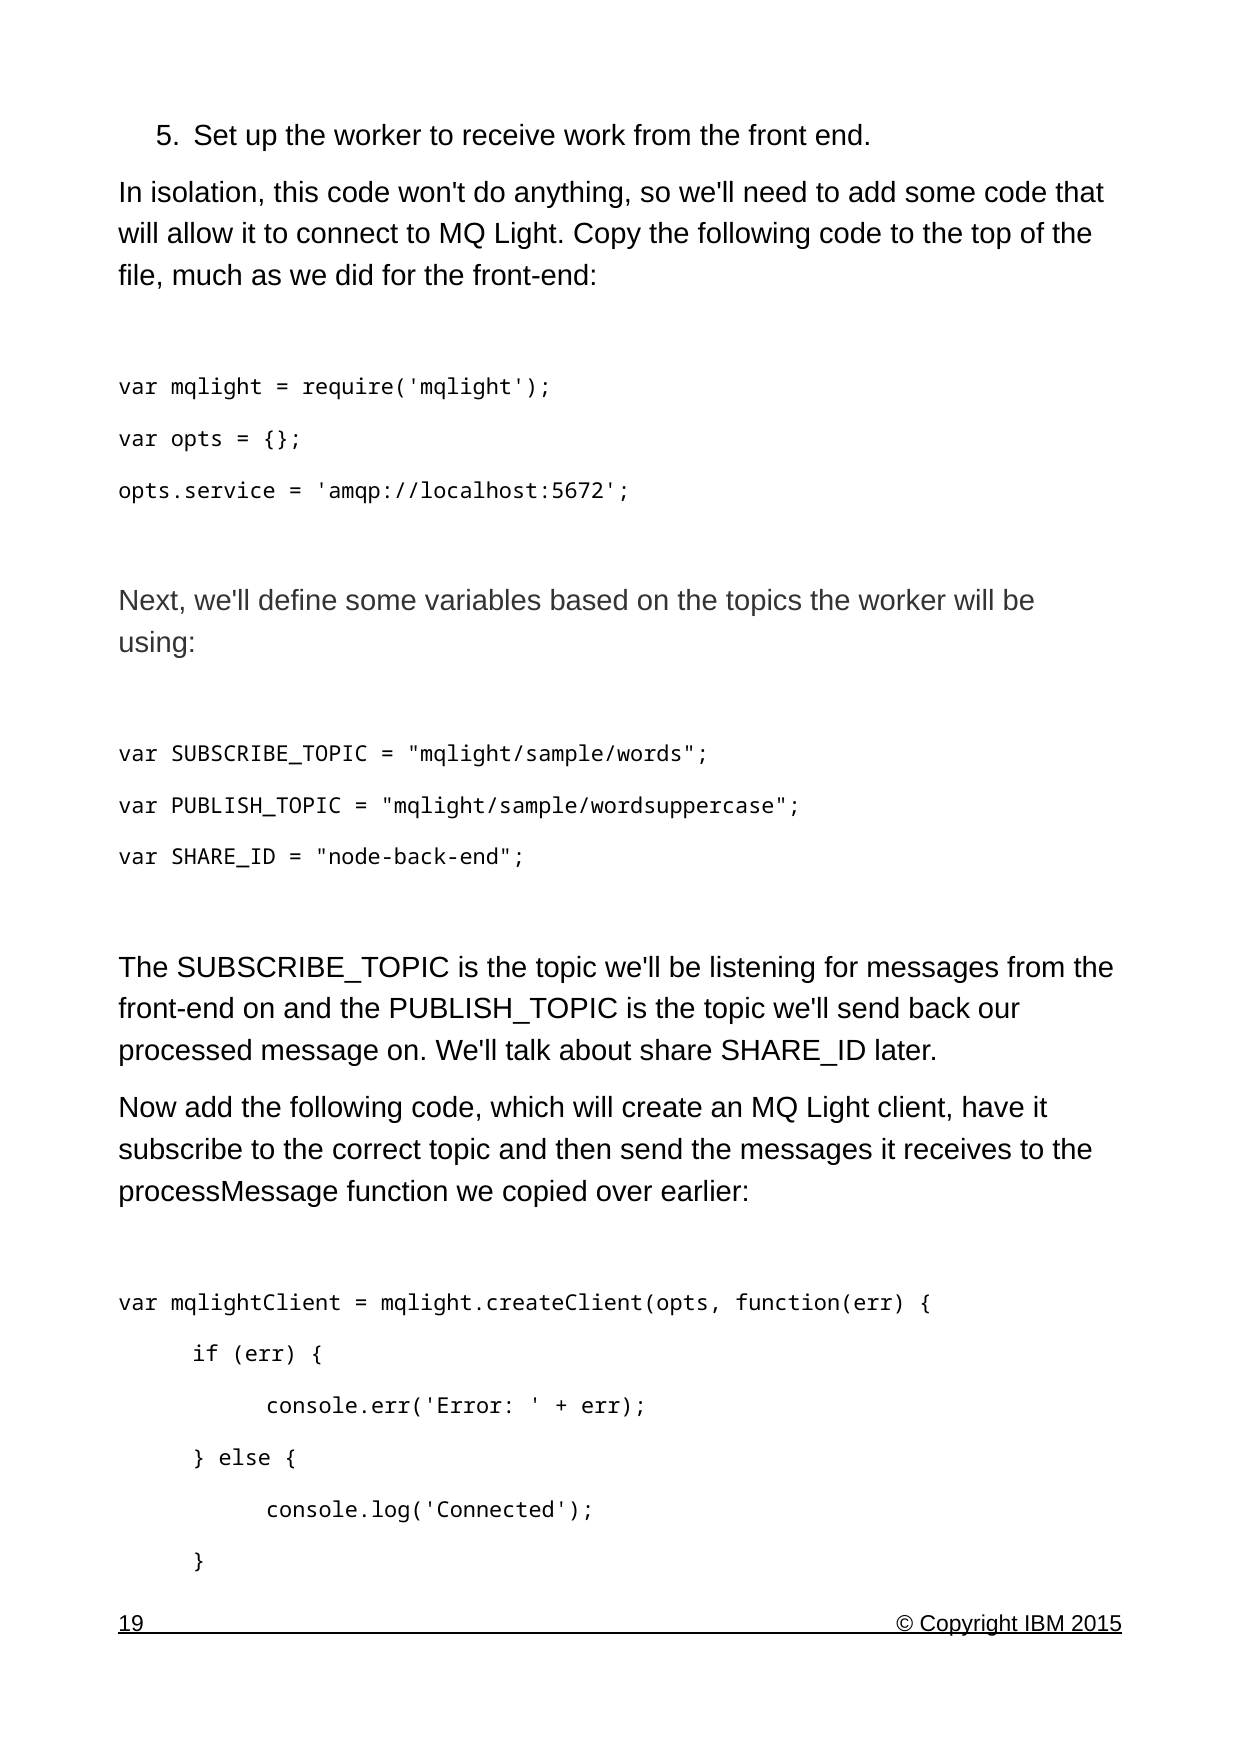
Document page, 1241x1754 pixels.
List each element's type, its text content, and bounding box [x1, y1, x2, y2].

text var mqlight = require('mqlight'); [118, 371, 1122, 401]
text var SUBSCRIBE_TOPIC = "mqlight/sample/words"; [118, 738, 1122, 768]
text if (err) { [118, 1338, 1122, 1368]
text Next, we'll define some variables based on the topics the worker will be using: [118, 583, 1122, 658]
text opts.service = 'amqp://localhost:5672'; [118, 475, 1122, 504]
text var PUBLISH_TOPIC = "mqlight/sample/wordsuppercase"; [118, 789, 1122, 819]
text } [118, 1545, 1122, 1575]
text In isolation, this code won't do anything, so we'll need to add some code that will allow it to connect to MQ Light. Copy the following code to the top of the file, much as we did for the front-end: [118, 174, 1122, 292]
text Now add the following code, which will create an MQ Light client, have it subscribe to the correct topic and then send the messages it receives to the processMessage function we copied over earlier: [118, 1090, 1122, 1207]
text var SHARE_ID = "node-back-end"; [118, 841, 1122, 871]
text var mqlightClient = mqlight.createClient(opts, function(err) { [118, 1286, 1122, 1316]
text } else { [118, 1442, 1122, 1472]
list Set up the worker to receive work from the front end. [156, 118, 1122, 152]
text var opts = {}; [118, 423, 1122, 453]
text The SUBSCRIBE_TOPIC is the topic we'll be listening for messages from the front-end on and the PUBLISH_TOPIC is the topic we'll send back our processed message on. We'll talk about share SHARE_ID later. [118, 949, 1122, 1067]
text console.log('Connected'); [118, 1493, 1122, 1523]
text console.err('Error: ' + err); [118, 1390, 1122, 1420]
